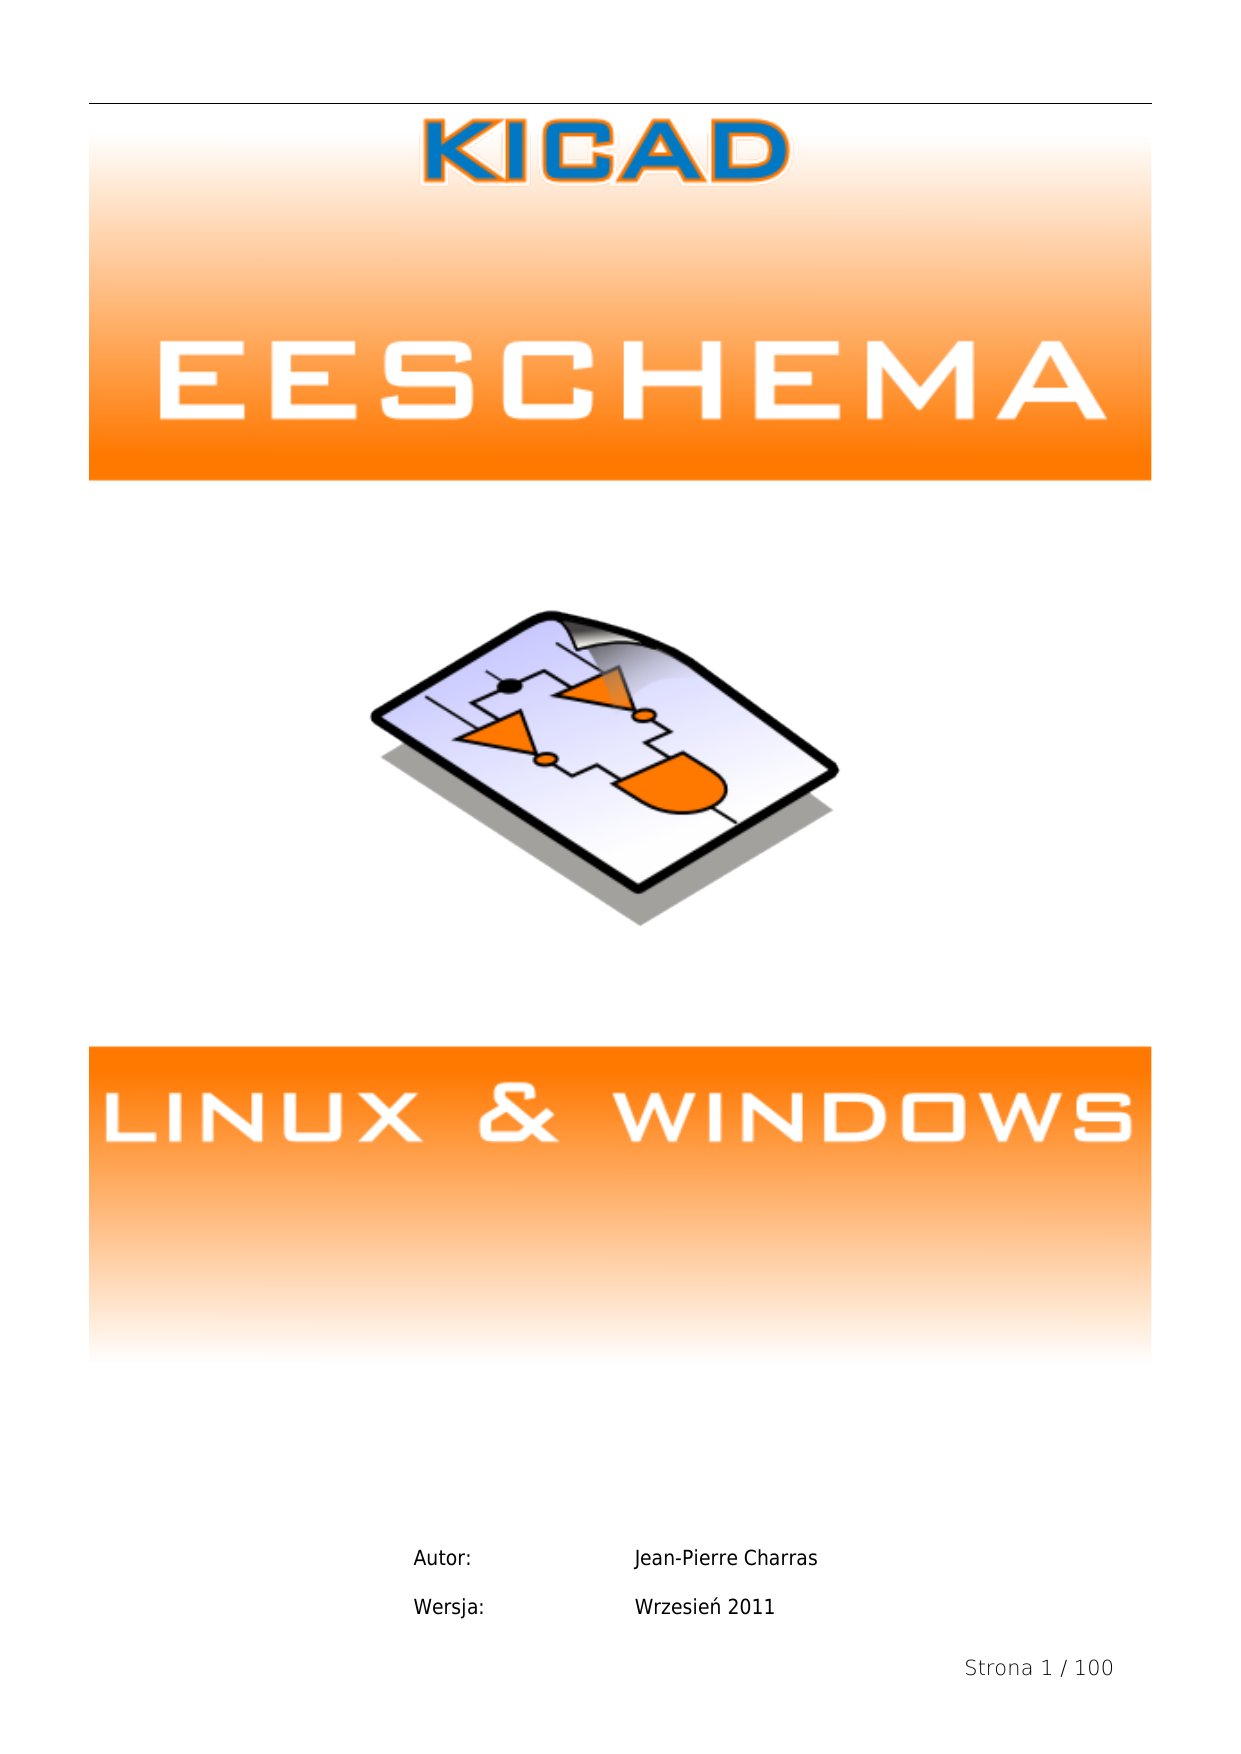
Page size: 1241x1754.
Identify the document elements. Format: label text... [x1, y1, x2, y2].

text Wersja: Wrzesień 2011 [266, 1595, 1152, 1619]
picture [89, 74, 1152, 1418]
text Autor: Jean-Pierre Charras [266, 1546, 1152, 1571]
